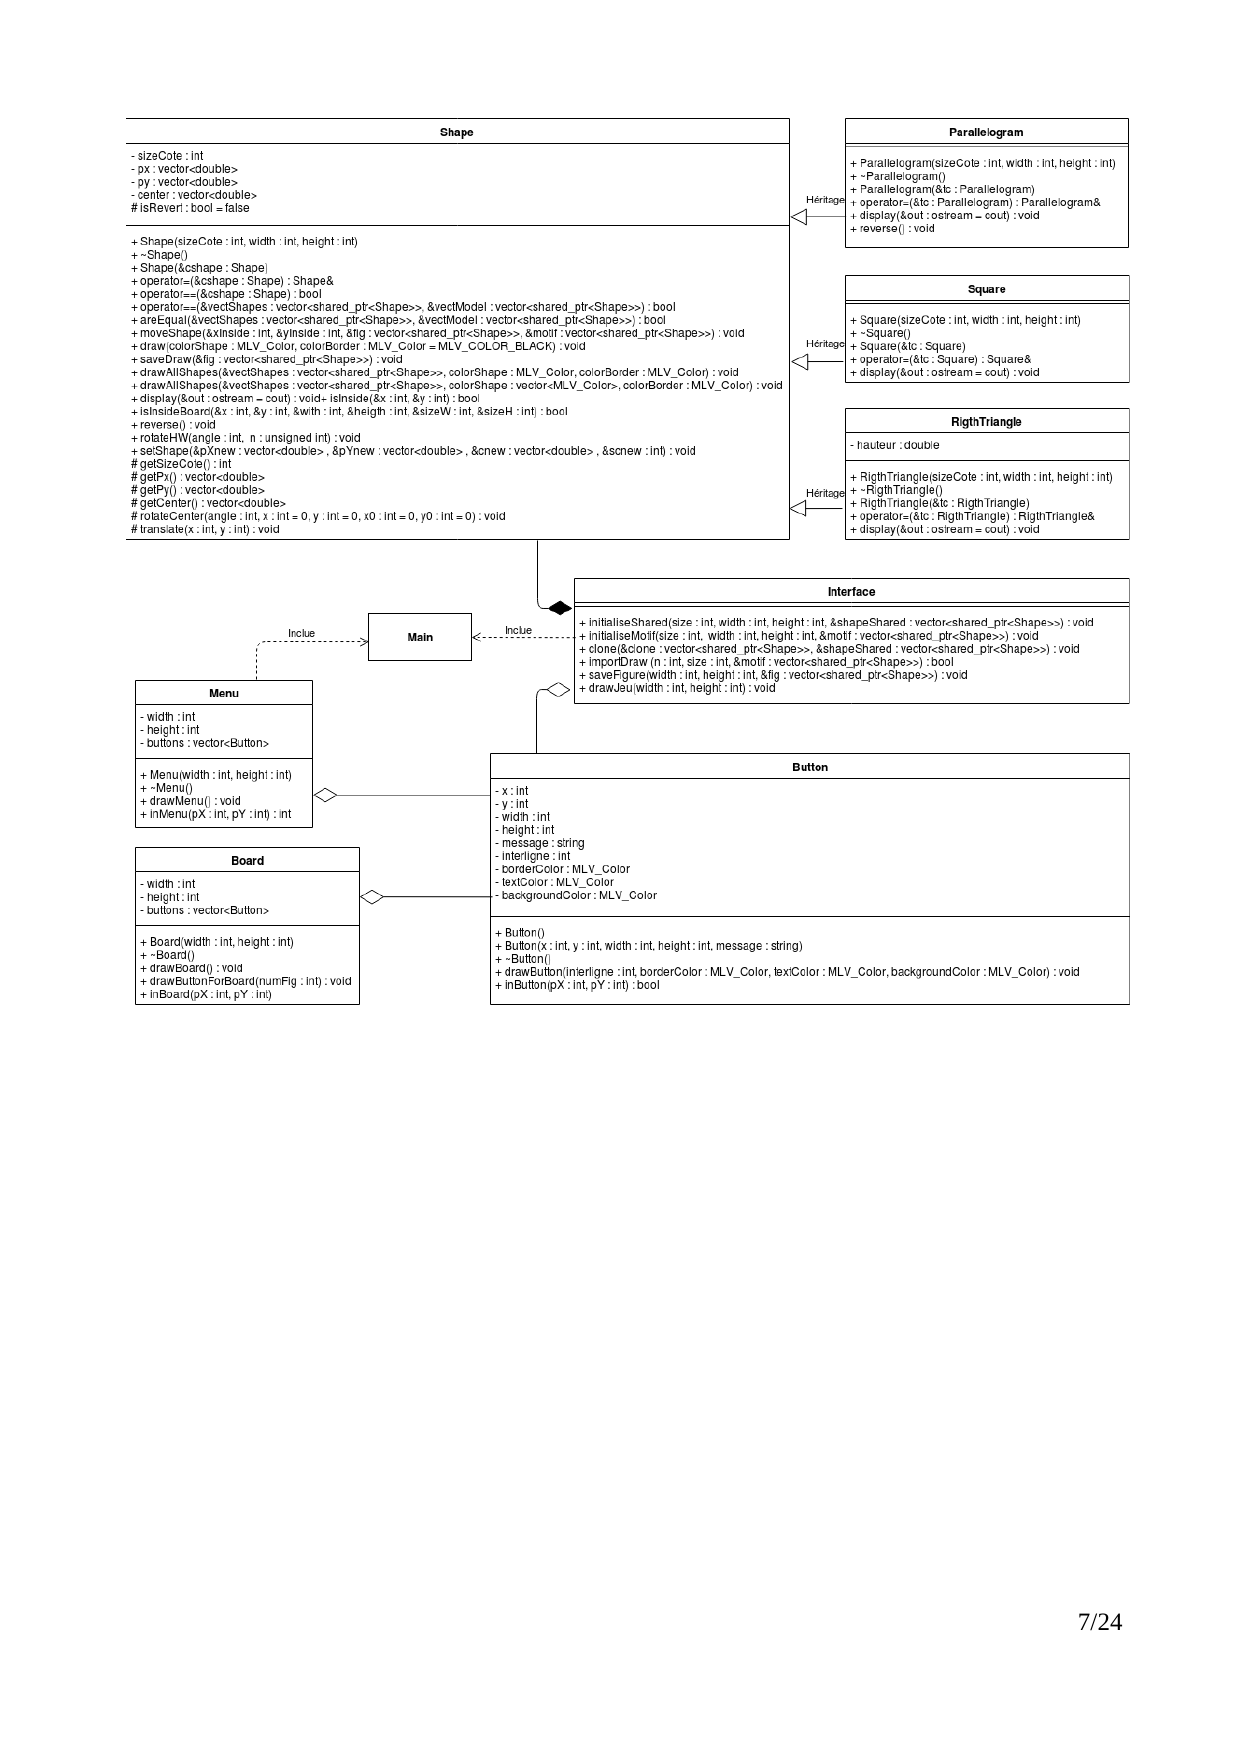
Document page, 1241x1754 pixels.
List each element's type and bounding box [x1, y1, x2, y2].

picture [126, 118, 1130, 1007]
